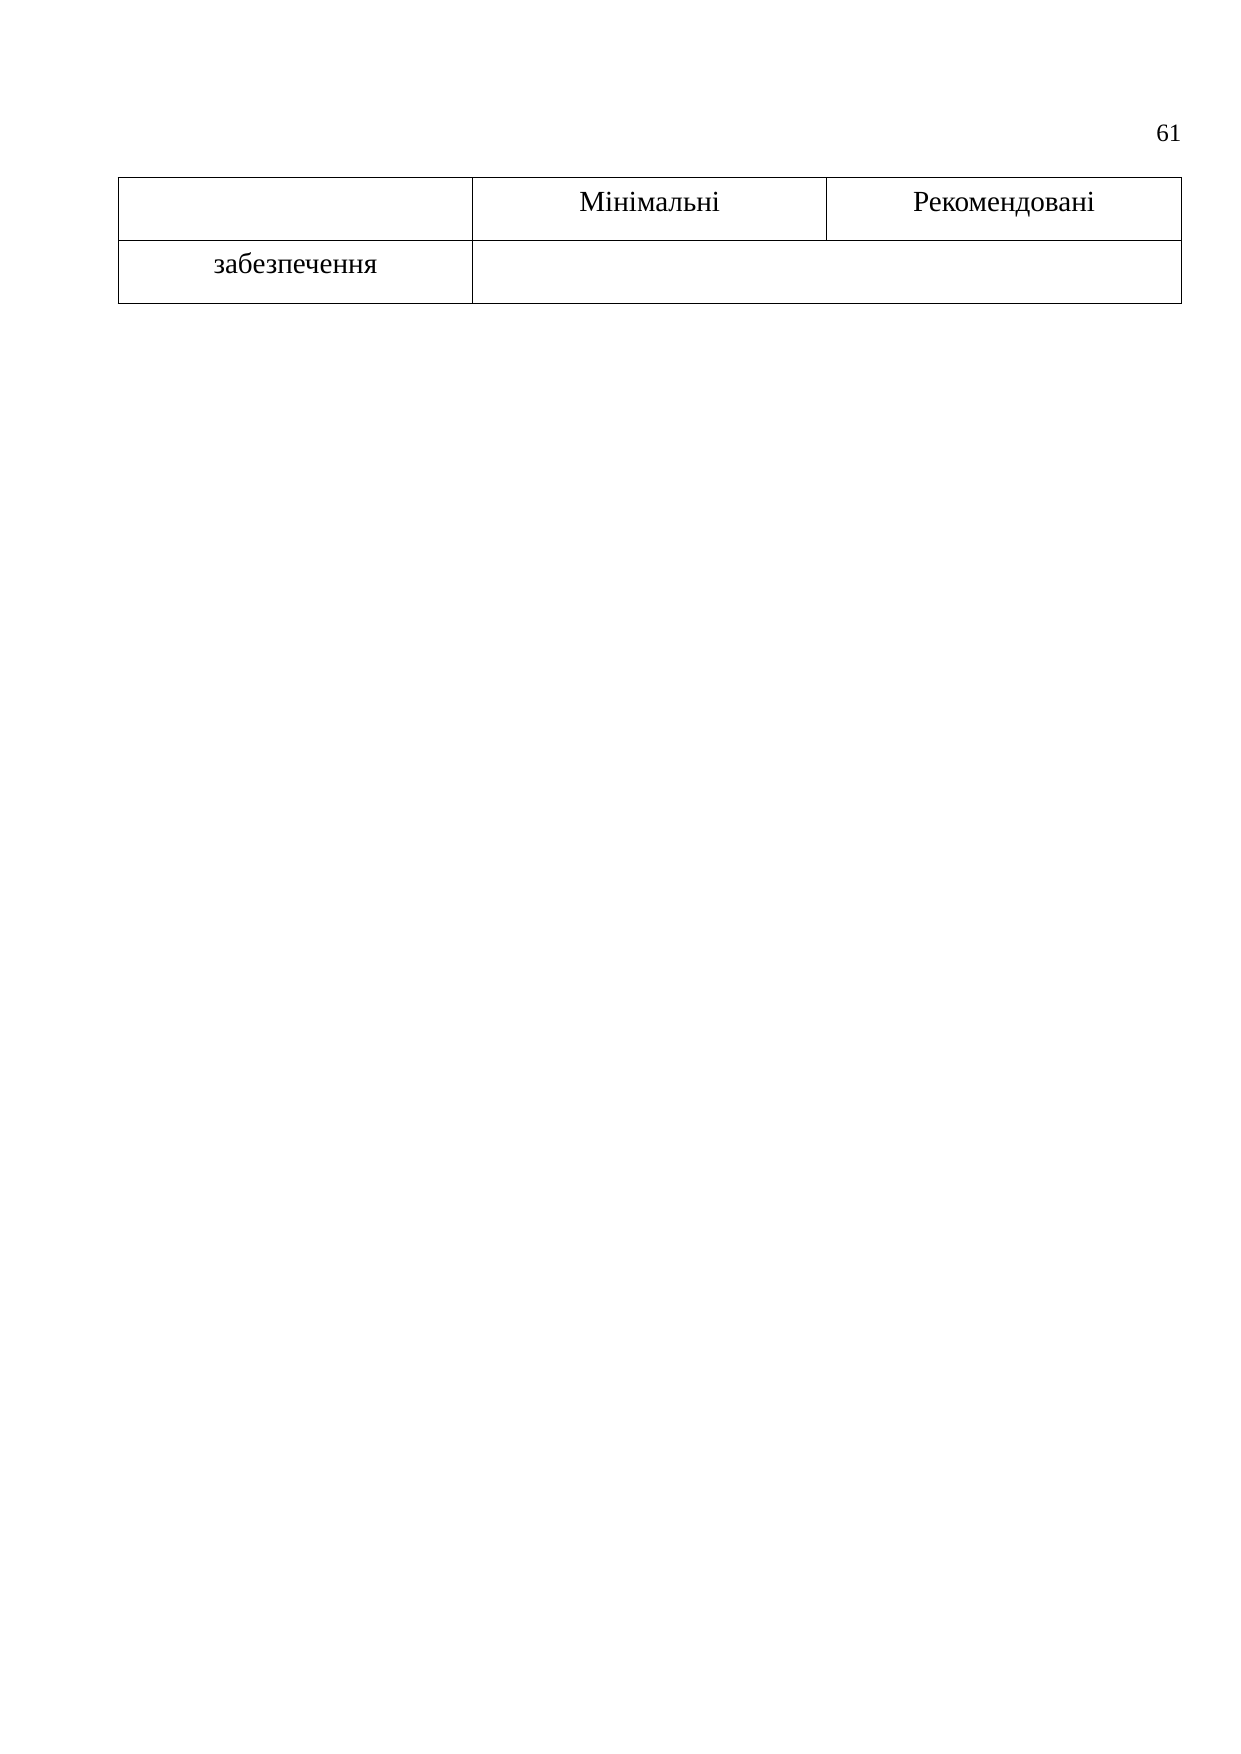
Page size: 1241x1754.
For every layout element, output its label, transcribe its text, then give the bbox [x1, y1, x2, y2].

table_header Мінімальні [473, 178, 826, 240]
table_cell забезпечення [119, 241, 472, 302]
table_header Рекомендовані [827, 178, 1181, 240]
table_header [119, 178, 472, 240]
table_cell [473, 241, 1181, 302]
